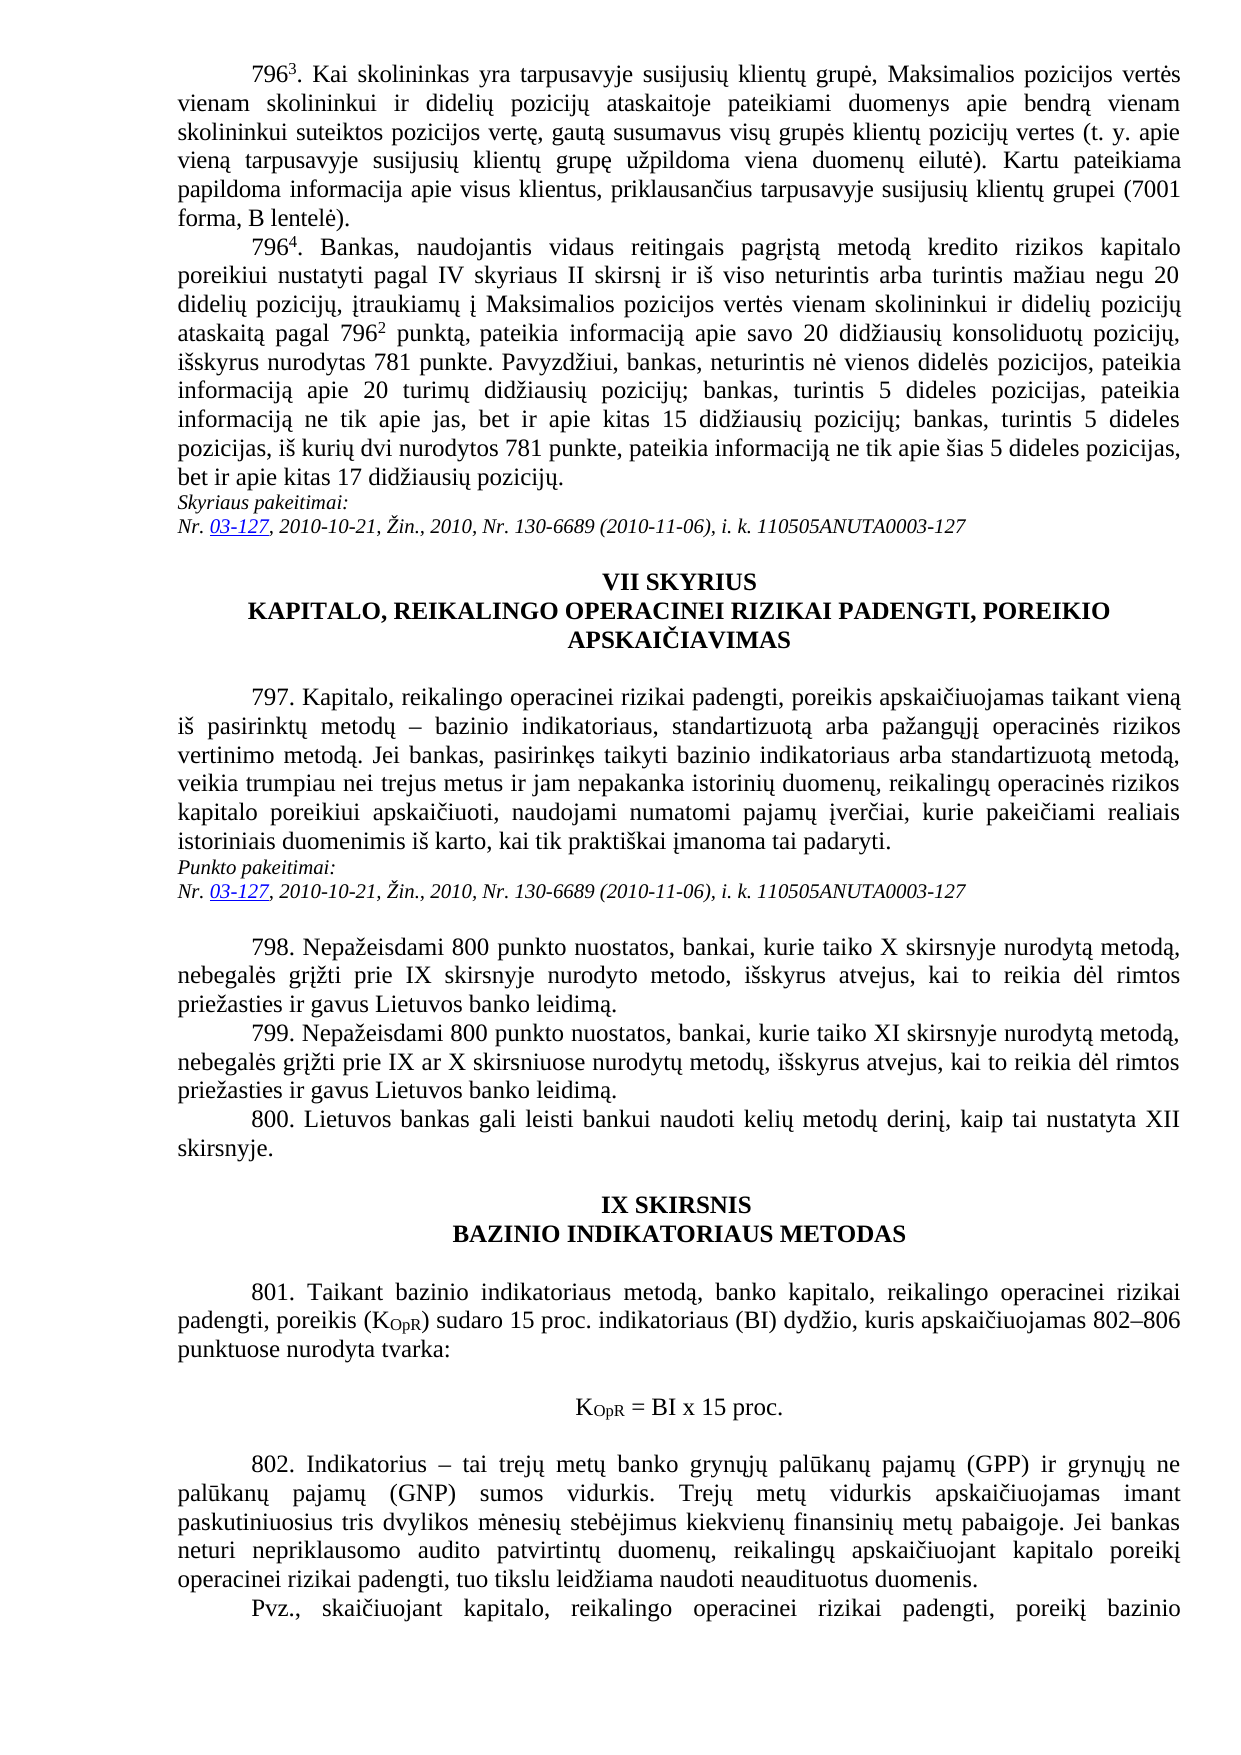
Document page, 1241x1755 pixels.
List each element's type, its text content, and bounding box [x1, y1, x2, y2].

text IX SKIRSNIS [177, 1190, 1181, 1219]
text KAPITALO, REIKALINGO OPERACINEI RIZIKAI PADENGTI, POREIKIO APSKAIČIAVIMAS [177, 596, 1181, 653]
text BAZINIO INDIKATORIAUS METODAS [177, 1219, 1181, 1248]
text Skyriaus pakeitimai: [177, 490, 1181, 514]
text Punkto pakeitimai: [177, 855, 1181, 879]
text 7963. Kai skolininkas yra tarpusavyje susijusių klientų grupė, Maksimalios pozicijos vertės vienam skolininkui ir didelių pozicijų ataskaitoje pateikiami duomenys apie bendrą vienam skolininkui suteiktos pozicijos vertę, gautą susumavus visų grupės klientų pozicijų vertes (t. y. apie vieną tarpusavyje susijusių klientų grupę užpildoma viena duomenų eilutė). Kartu pateikiama papildoma informacija apie visus klientus, priklausančius tarpusavyje susijusių klientų grupei (7001 forma, B lentelė). [177, 59, 1181, 232]
text VII SKYRIUS [177, 567, 1181, 596]
text KOpR = BI x 15 proc. [177, 1392, 1181, 1420]
text Nr. 03-127, 2010-10-21, Žin., 2010, Nr. 130-6689 (2010-11-06), i. k. 110505ANUTA0003-127 [177, 879, 1181, 903]
text 802. Indikatorius – tai trejų metų banko grynųjų palūkanų pajamų (GPP) ir grynųjų ne palūkanų pajamų (GNP) sumos vidurkis. Trejų metų vidurkis apskaičiuojamas imant paskutiniuosius tris dvylikos mėnesių stebėjimus kiekvienų finansinių metų pabaigoje. Jei bankas neturi nepriklausomo audito patvirtintų duomenų, reikalingų apskaičiuojant kapitalo poreikį operacinei rizikai padengti, tuo tikslu leidžiama naudoti neaudituotus duomenis. [177, 1449, 1181, 1593]
text 799. Nepažeisdami 800 punkto nuostatos, bankai, kurie taiko XI skirsnyje nurodytą metodą, nebegalės grįžti prie IX ar X skirsniuose nurodytų metodų, išskyrus atvejus, kai to reikia dėl rimtos priežasties ir gavus Lietuvos banko leidimą. [177, 1018, 1181, 1104]
text 797. Kapitalo, reikalingo operacinei rizikai padengti, poreikis apskaičiuojamas taikant vieną iš pasirinktų metodų – bazinio indikatoriaus, standartizuotą arba pažangųjį operacinės rizikos vertinimo metodą. Jei bankas, pasirinkęs taikyti bazinio indikatoriaus arba standartizuotą metodą, veikia trumpiau nei trejus metus ir jam nepakanka istorinių duomenų, reikalingų operacinės rizikos kapitalo poreikiui apskaičiuoti, naudojami numatomi pajamų įverčiai, kurie pakeičiami realiais istoriniais duomenimis iš karto, kai tik praktiškai įmanoma tai padaryti. [177, 682, 1181, 855]
text Nr. 03-127, 2010-10-21, Žin., 2010, Nr. 130-6689 (2010-11-06), i. k. 110505ANUTA0003-127 [177, 514, 1181, 538]
text 7964. Bankas, naudojantis vidaus reitingais pagrįstą metodą kredito rizikos kapitalo poreikiui nustatyti pagal IV skyriaus II skirsnį ir iš viso neturintis arba turintis mažiau negu 20 didelių pozicijų, įtraukiamų į Maksimalios pozicijos vertės vienam skolininkui ir didelių pozicijų ataskaitą pagal 7962 punktą, pateikia informaciją apie savo 20 didžiausių konsoliduotų pozicijų, išskyrus nurodytas 781 punkte. Pavyzdžiui, bankas, neturintis nė vienos didelės pozicijos, pateikia informaciją apie 20 turimų didžiausių pozicijų; bankas, turintis 5 dideles pozicijas, pateikia informaciją ne tik apie jas, bet ir apie kitas 15 didžiausių pozicijų; bankas, turintis 5 dideles pozicijas, iš kurių dvi nurodytos 781 punkte, pateikia informaciją ne tik apie šias 5 dideles pozicijas, bet ir apie kitas 17 didžiausių pozicijų. [177, 232, 1181, 490]
text 798. Nepažeisdami 800 punkto nuostatos, bankai, kurie taiko X skirsnyje nurodytą metodą, nebegalės grįžti prie IX skirsnyje nurodyto metodo, išskyrus atvejus, kai to reikia dėl rimtos priežasties ir gavus Lietuvos banko leidimą. [177, 932, 1181, 1018]
text 800. Lietuvos bankas gali leisti bankui naudoti kelių metodų derinį, kaip tai nustatyta XII skirsnyje. [177, 1104, 1181, 1162]
text 801. Taikant bazinio indikatoriaus metodą, banko kapitalo, reikalingo operacinei rizikai padengti, poreikis (KOpR) sudaro 15 proc. indikatoriaus (BI) dydžio, kuris apskaičiuojamas 802–806 punktuose nurodyta tvarka: [177, 1277, 1181, 1363]
text Pvz., skaičiuojant kapitalo, reikalingo operacinei rizikai padengti, poreikį bazinio [177, 1593, 1181, 1622]
